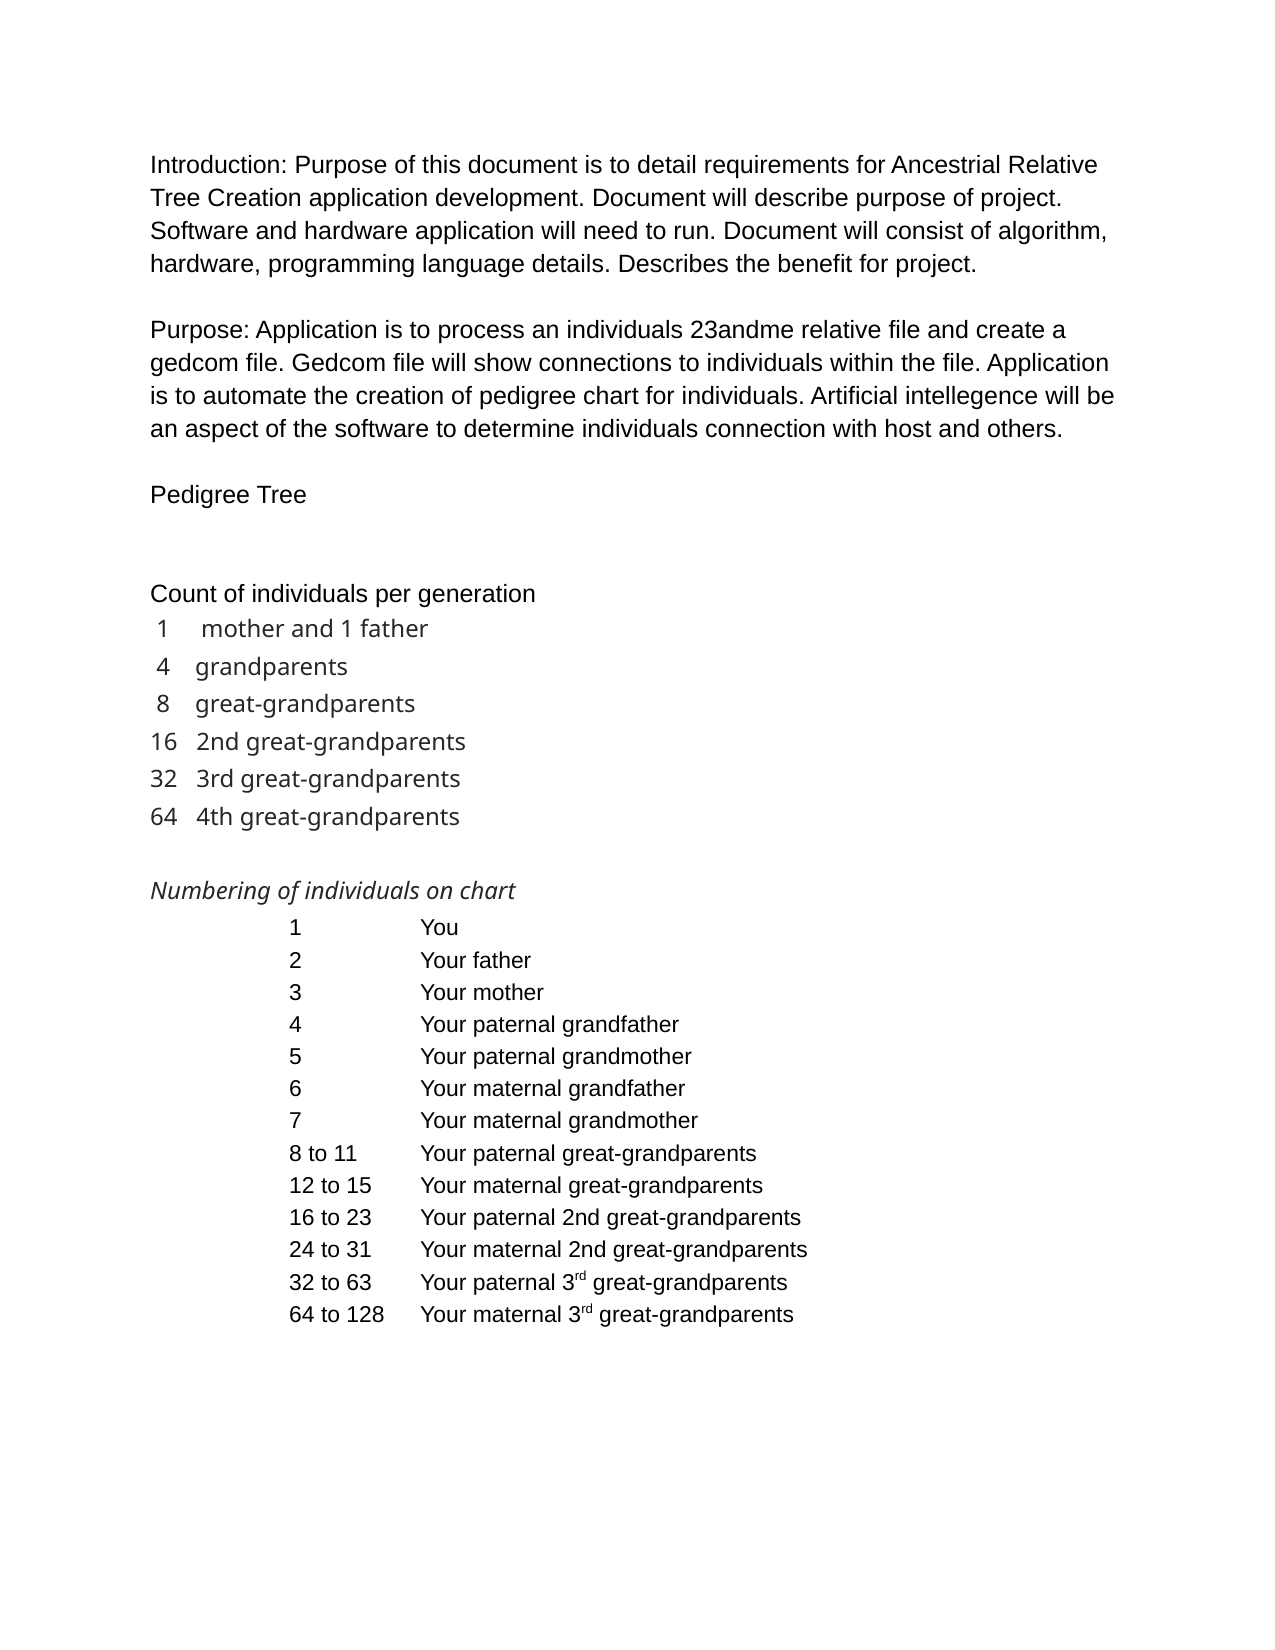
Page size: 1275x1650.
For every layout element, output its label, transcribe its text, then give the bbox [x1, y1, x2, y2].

table_cell 16 to 23 [286, 1201, 417, 1233]
table_header 1 [286, 911, 417, 944]
table_cell Your mother [417, 976, 989, 1008]
table_cell [417, 1330, 989, 1362]
table_cell Your paternal great-grandparents [417, 1137, 989, 1169]
table_cell Your maternal great-grandparents [417, 1169, 989, 1201]
text Numbering of individuals on chart [150, 874, 1125, 907]
table_cell 12 to 15 [286, 1169, 417, 1201]
table_cell Your paternal grandfather [417, 1008, 989, 1040]
table_cell 32 to 63 [286, 1266, 417, 1298]
table_cell Your maternal 2nd great-grandparents [417, 1233, 989, 1266]
text Count of individuals per generation [150, 579, 1125, 608]
table_cell 2 [286, 944, 417, 976]
table_cell Your paternal grandmother [417, 1040, 989, 1072]
table_cell Your paternal 3rd great-grandparents [417, 1266, 989, 1298]
table_cell 7 [286, 1105, 417, 1137]
table_cell 8 to 11 [286, 1137, 417, 1169]
table_cell Your father [417, 944, 989, 976]
table_cell Your maternal grandmother [417, 1105, 989, 1137]
table_cell 4 [286, 1008, 417, 1040]
table_cell 5 [286, 1040, 417, 1072]
table_cell 64 to 128 [286, 1298, 417, 1330]
text 1 mother and 1 father 4 grandparents 8 great-grandparents 16 2nd great-grandparents 32 3rd great-grandparents 64 4th great-grandparents [150, 612, 1125, 832]
text Purpose: Application is to process an individuals 23andme relative file and create a gedcom file. Gedcom file will show connections to individuals within the file. Application is to automate the creation of pedigree chart for individuals. Artificial intellegence will be an aspect of the software to determine individuals connection with host and others. [150, 315, 1125, 443]
table_cell Your maternal grandfather [417, 1073, 989, 1104]
table_cell Your paternal 2nd great-grandparents [417, 1201, 989, 1233]
table_cell [286, 1330, 417, 1362]
table_cell 3 [286, 976, 417, 1008]
table_header You [417, 911, 989, 944]
text Pedigree Tree [150, 480, 1125, 509]
table_cell 24 to 31 [286, 1233, 417, 1266]
table_cell 6 [286, 1073, 417, 1104]
table_cell Your maternal 3rd great-grandparents [417, 1298, 989, 1330]
text Introduction: Purpose of this document is to detail requirements for Ancestrial Relative Tree Creation application development. Document will describe purpose of project. Software and hardware application will need to run. Document will consist of algorithm, hardware, programming language details. Describes the benefit for project. [150, 150, 1125, 278]
